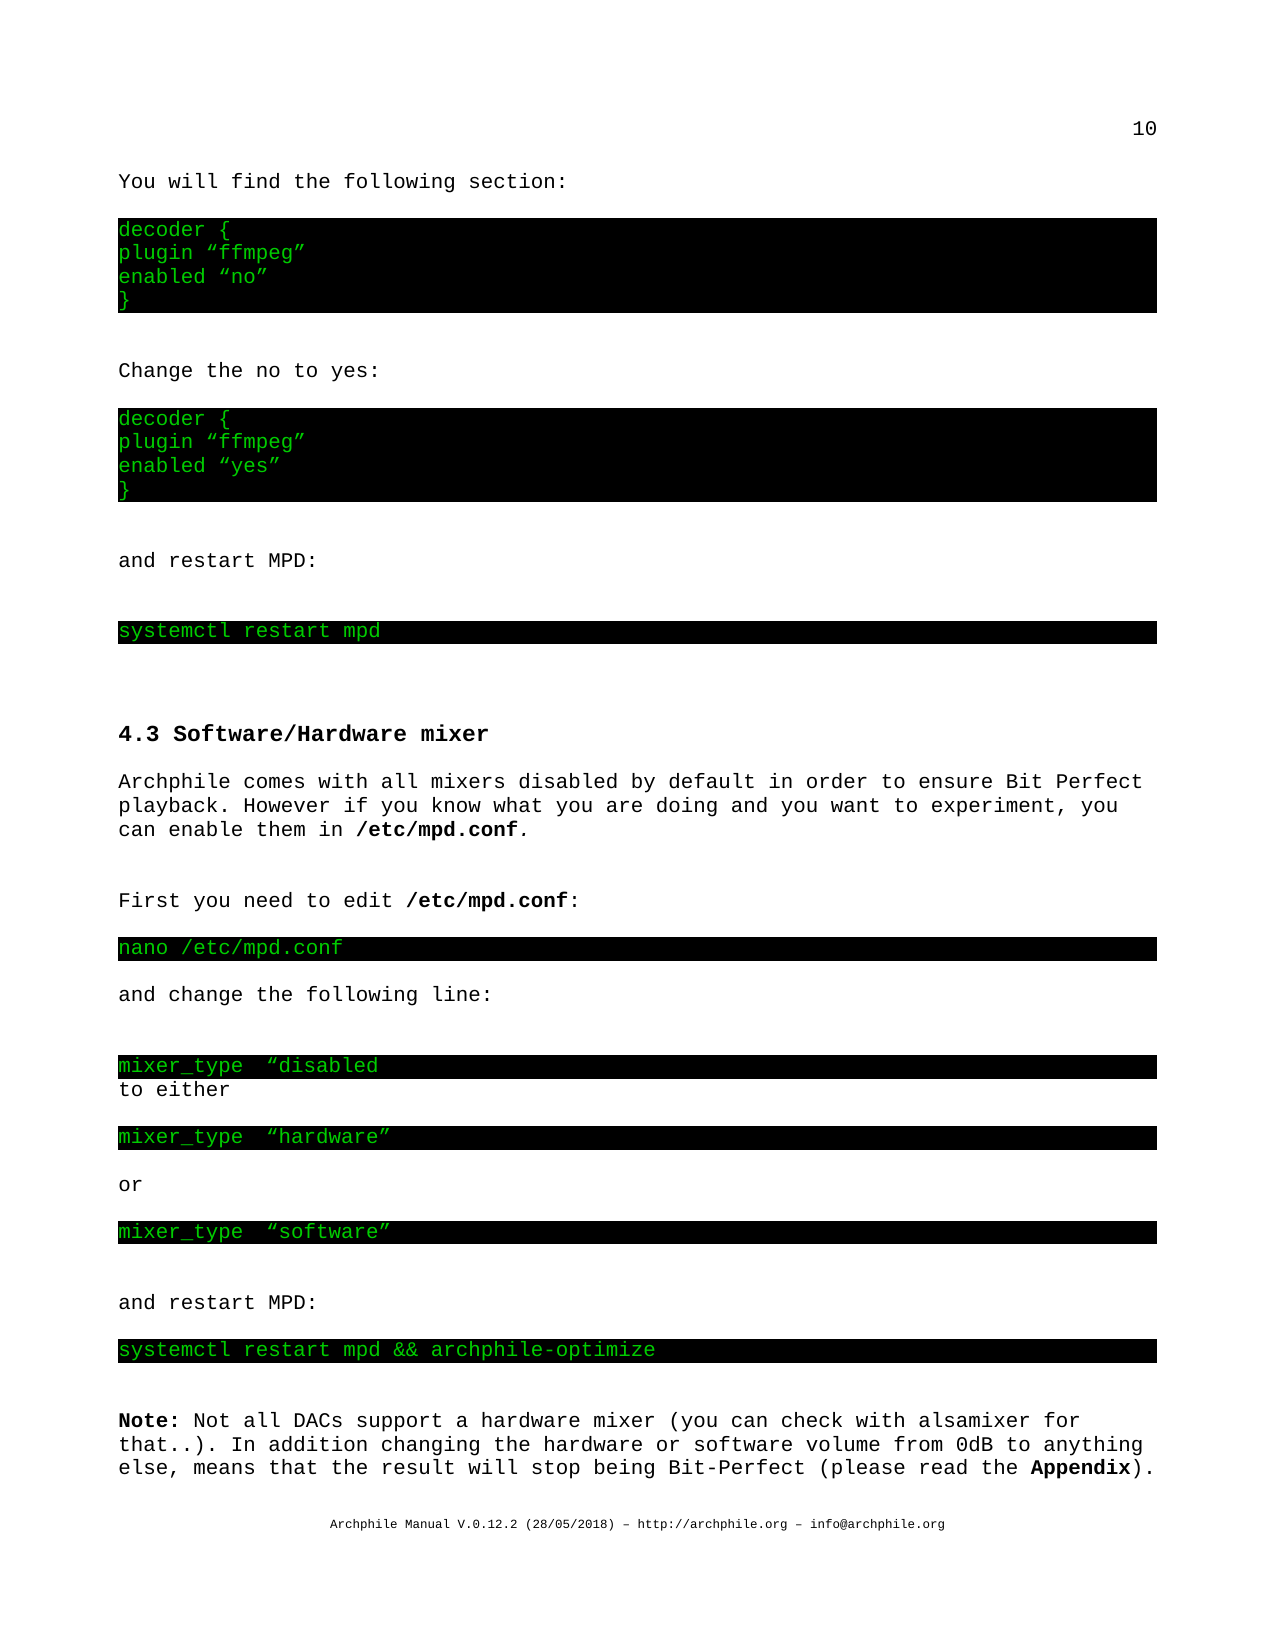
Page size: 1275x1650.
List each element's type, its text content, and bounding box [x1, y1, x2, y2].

text decoder { plugin “ffmpeg” enabled “no” } [118, 218, 1157, 313]
text Change the no to yes: [118, 360, 1157, 384]
text to either [118, 1079, 1157, 1103]
text mixer_type “disabled [118, 1055, 1157, 1079]
text You will find the following section: [118, 171, 1157, 195]
text and change the following line: [118, 984, 1157, 1008]
text decoder { plugin “ffmpeg” enabled “yes” } [118, 408, 1157, 502]
text 4.3 Software/Hardware mixer [118, 722, 1157, 748]
text mixer_type “software” [118, 1221, 1157, 1244]
text systemctl restart mpd [118, 621, 1157, 644]
text mixer_type “hardware” [118, 1126, 1157, 1150]
text nano /etc/mpd.conf [118, 937, 1157, 961]
text Note: Not all DACs support a hardware mixer (you can check with alsamixer for that..). In addition changing the hardware or software volume from 0dB to anything else, means that the result will stop being Bit-Perfect (please read the Appendix). [118, 1410, 1157, 1481]
text Archphile comes with all mixers disabled by default in order to ensure Bit Perfect playback. However if you know what you are doing and you want to experiment, you can enable them in /etc/mpd.conf. [118, 772, 1157, 842]
text First you need to edit /etc/mpd.conf: [118, 890, 1157, 913]
text or [118, 1173, 1157, 1197]
text and restart MPD: [118, 1292, 1157, 1315]
text and restart MPD: [118, 549, 1157, 573]
text systemctl restart mpd && archphile-optimize [118, 1339, 1157, 1363]
